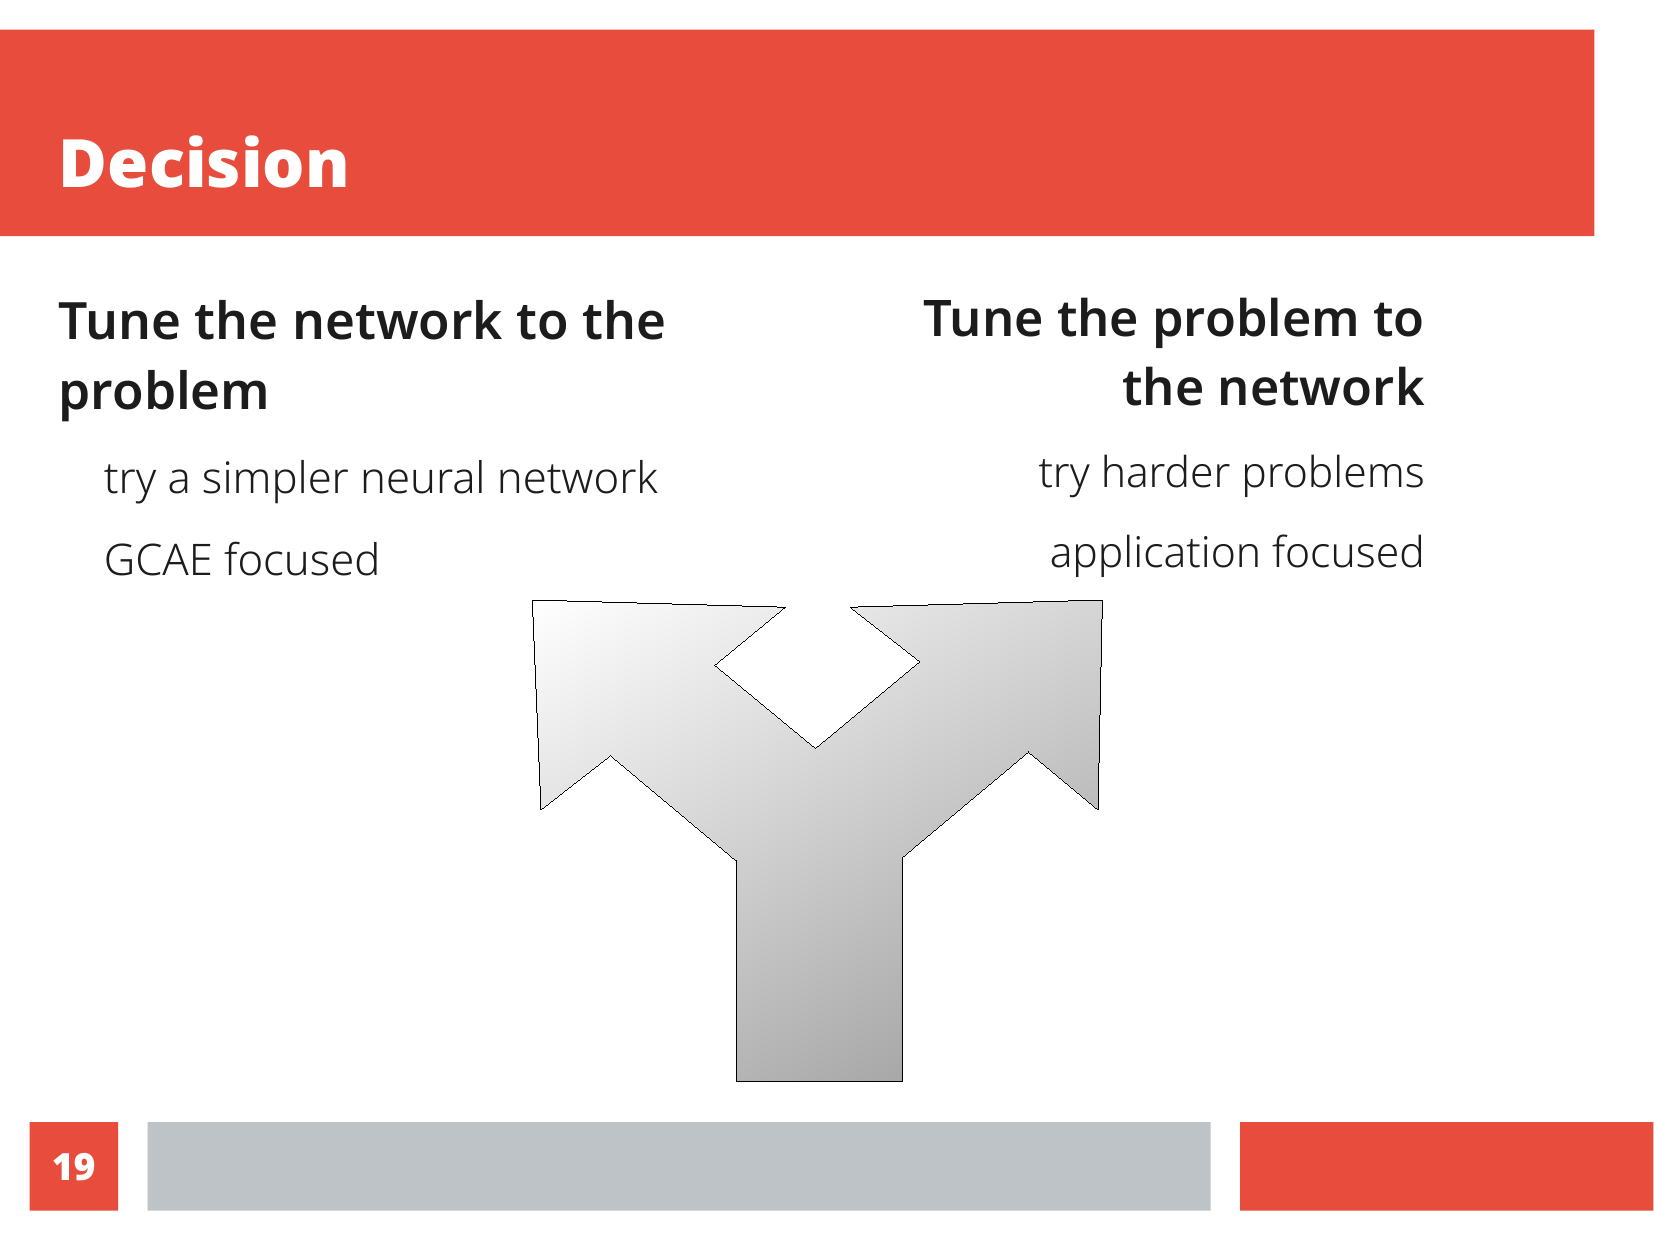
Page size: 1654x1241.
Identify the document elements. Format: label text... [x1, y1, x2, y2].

list Tune the problem to the network try harder problems application focused [855, 282, 1426, 582]
title Decision [59, 59, 1595, 207]
list Tune the network to the problem try a simpler neural network GCAE focused [59, 284, 781, 591]
text_box [532, 600, 1103, 1082]
